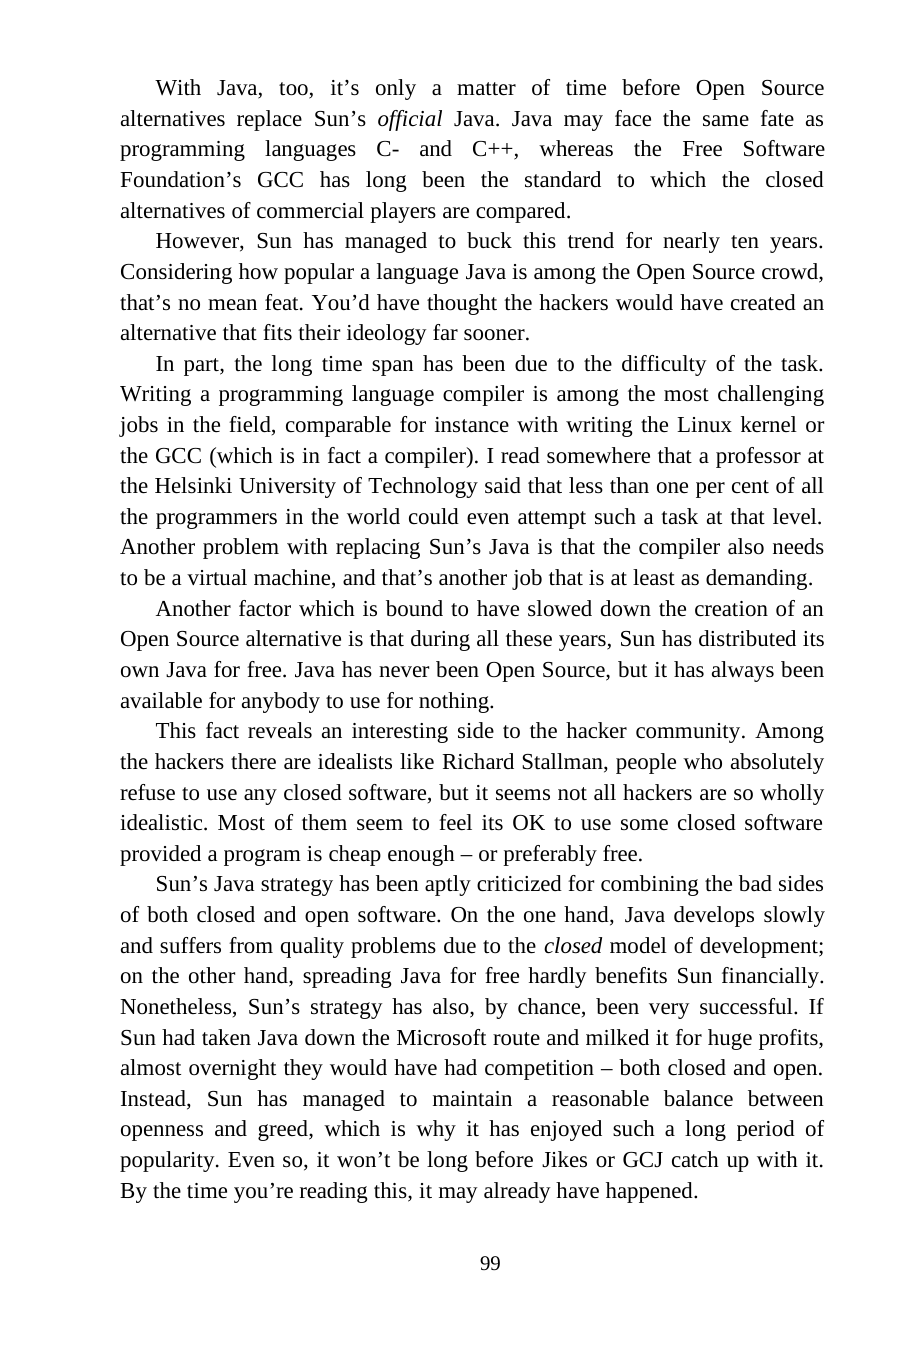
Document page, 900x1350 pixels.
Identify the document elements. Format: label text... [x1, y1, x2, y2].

text This fact reveals an interesting side to the hacker community. Among the hackers there are idealists like Richard Stallman, people who absolutely refuse to use any closed software, but it seems not all hackers are so wholly idealistic. Most of them seem to feel its OK to use some closed software provided a program is cheap enough – or preferably free. [120, 718, 825, 866]
text Sun’s Java strategy has been aptly criticized for combining the bad sides of both closed and open software. On the one hand, Java develops slowly and suffers from quality problems due to the closed model of development; on the other hand, spreading Java for free hardly benefits Sun financially. Nonetheless, Sun’s strategy has also, by chance, been very successful. If Sun had taken Java down the Microsoft route and milked it for huge profits, almost overnight they would have had competition – both closed and open. Instead, Sun has managed to maintain a reasonable balance between openness and greed, which is why it has enjoyed such a long period of popularity. Even so, it won’t be long before Jikes or GCJ catch up with it. By the time you’re reading this, it may already have happened. [120, 871, 825, 1203]
text Another factor which is bound to have slowed down the creation of an Open Source alternative is that during all these years, Sun has distributed its own Java for free. Java has never been Open Source, but it has always been available for anybody to use for nothing. [120, 596, 825, 713]
text With Java, too, it’s only a matter of time before Open Source alternatives replace Sun’s official Java. Java may face the same fate as programming languages C- and C++, whereas the Free Software Foundation’s GCC has long been the standard to which the closed alternatives of commercial players are compared. [120, 75, 825, 223]
text However, Sun has managed to buck this trend for nearly ten years. Considering how popular a language Java is among the Open Source crowd, that’s no mean feat. You’d have thought the hackers would have created an alternative that fits their ideology far sooner. [120, 228, 825, 346]
text In part, the long time span has been due to the difficulty of the task. Writing a programming language compiler is among the most challenging jobs in the field, comparable for instance with writing the Linux kernel or the GCC (which is in fact a compiler). I read somewhere that a professor at the Helsinki University of Technology said that less than one per cent of all the programmers in the world could even attempt such a task at that level. Another problem with replacing Sun’s Java is that the compiler also needs to be a virtual machine, and that’s another job that is at least as demanding. [120, 351, 825, 591]
